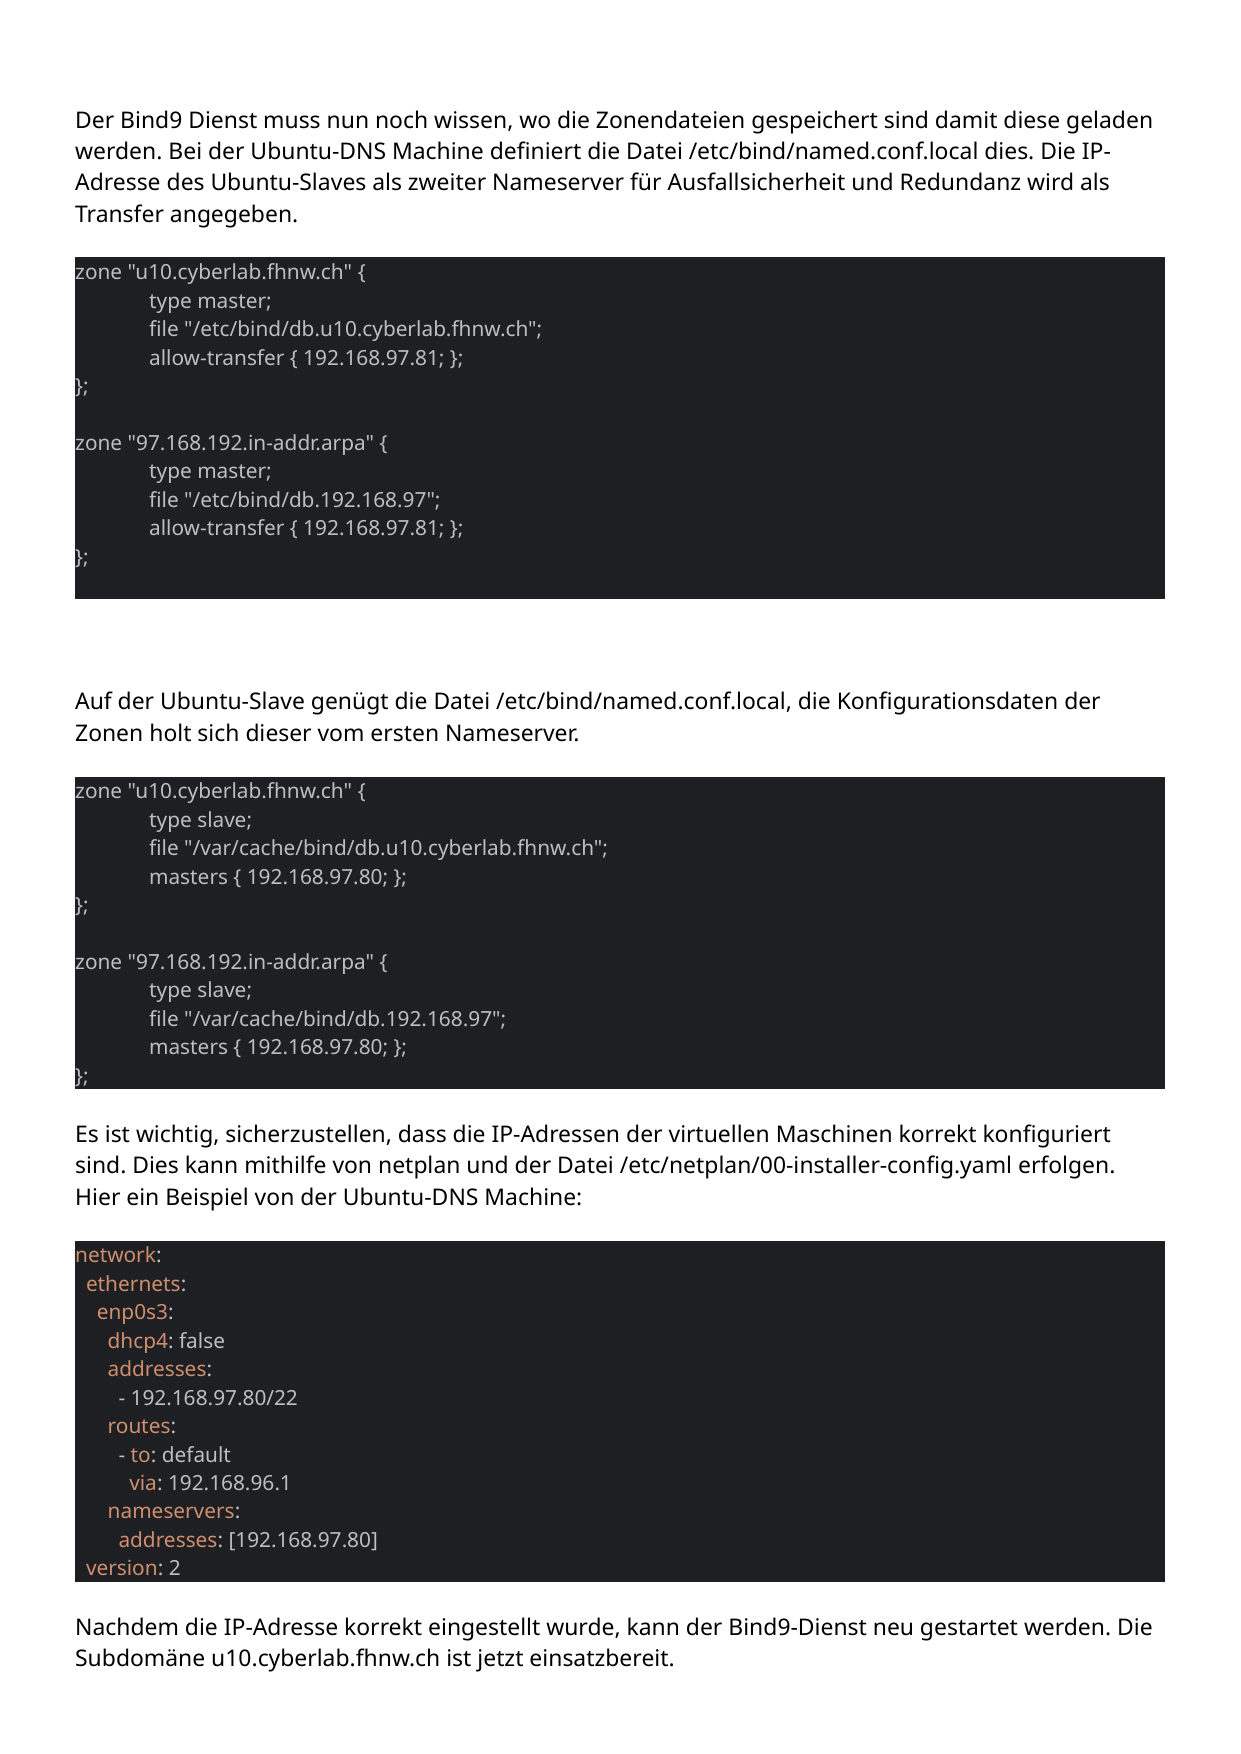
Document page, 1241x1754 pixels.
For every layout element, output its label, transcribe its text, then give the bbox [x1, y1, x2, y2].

text Auf der Ubuntu-Slave genügt die Datei /etc/bind/named.conf.local, die Konfigurationsdaten der Zonen holt sich dieser vom ersten Nameserver. [75, 685, 1165, 748]
text zone "u10.cyberlab.fhnw.ch" { type master; file "/etc/bind/db.u10.cyberlab.fhnw.ch"; allow-transfer { 192.168.97.81; }; }; zone "97.168.192.in-addr.arpa" { type master; file "/etc/bind/db.192.168.97"; allow-transfer { 192.168.97.81; }; }; [75, 257, 1165, 599]
text Es ist wichtig, sicherzustellen, dass die IP-Adressen der virtuellen Maschinen korrekt konfiguriert sind. Dies kann mithilfe von netplan und der Datei /etc/netplan/00-installer-config.yaml erfolgen. Hier ein Beispiel von der Ubuntu-DNS Machine: [75, 1118, 1165, 1212]
text Der Bind9 Dienst muss nun noch wissen, wo die Zonendateien gespeichert sind damit diese geladen werden. Bei der Ubuntu-DNS Machine definiert die Datei /etc/bind/named.conf.local dies. Die IP-Adresse des Ubuntu-Slaves als zweiter Nameserver für Ausfallsicherheit und Redundanz wird als Transfer angegeben. [75, 104, 1165, 229]
text zone "u10.cyberlab.fhnw.ch" { type slave; file "/var/cache/bind/db.u10.cyberlab.fhnw.ch"; masters { 192.168.97.80; }; }; zone "97.168.192.in-addr.arpa" { type slave; file "/var/cache/bind/db.192.168.97"; masters { 192.168.97.80; }; }; [75, 777, 1165, 1089]
text network: ethernets: enp0s3: dhcp4: false addresses: - 192.168.97.80/22 routes: - to: default via: 192.168.96.1 nameservers: addresses: [192.168.97.80] version: 2 [75, 1241, 1165, 1582]
text Nachdem die IP-Adresse korrekt eingestellt wurde, kann der Bind9-Dienst neu gestartet werden. Die Subdomäne u10.cyberlab.fhnw.ch ist jetzt einsatzbereit. [75, 1611, 1165, 1673]
